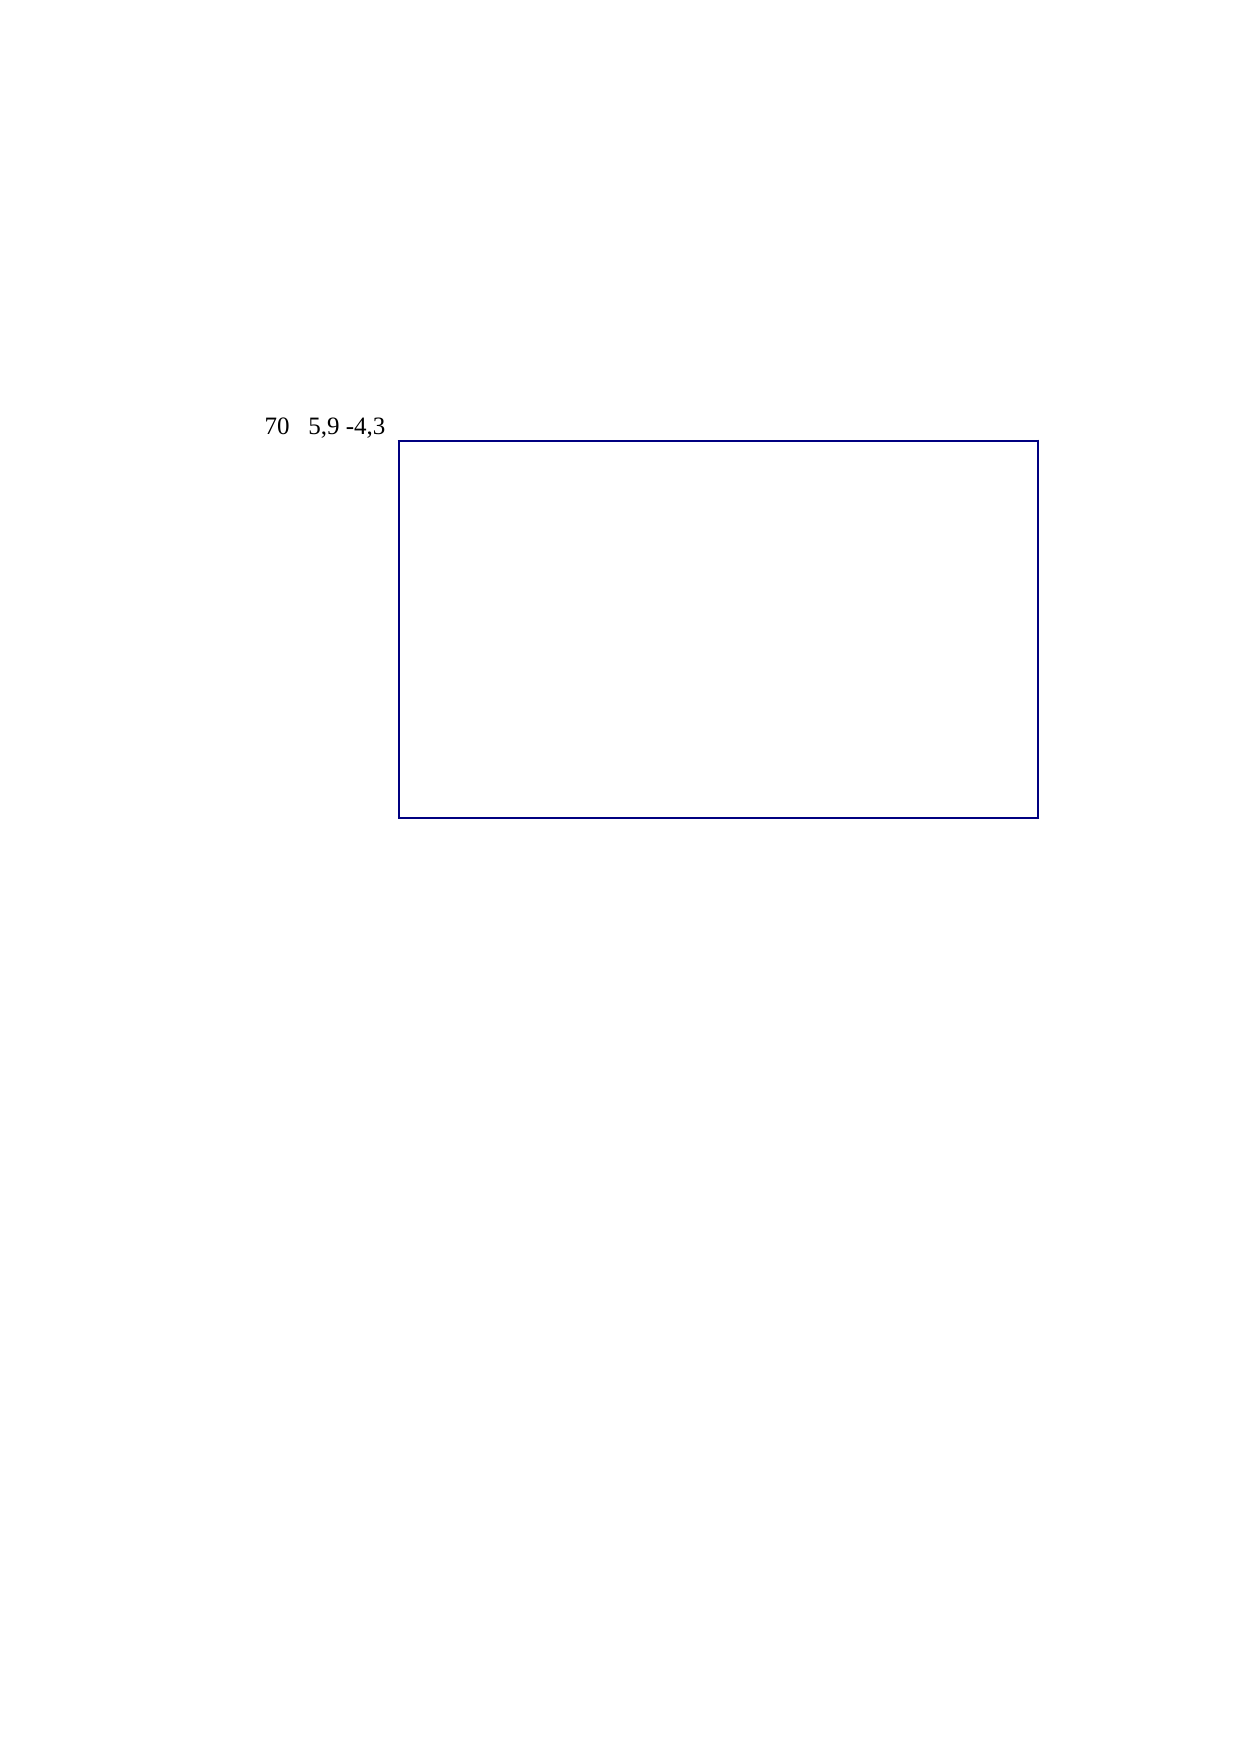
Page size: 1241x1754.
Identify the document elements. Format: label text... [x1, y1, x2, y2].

text 70 5,9 -4,3 [118, 59, 1181, 1579]
